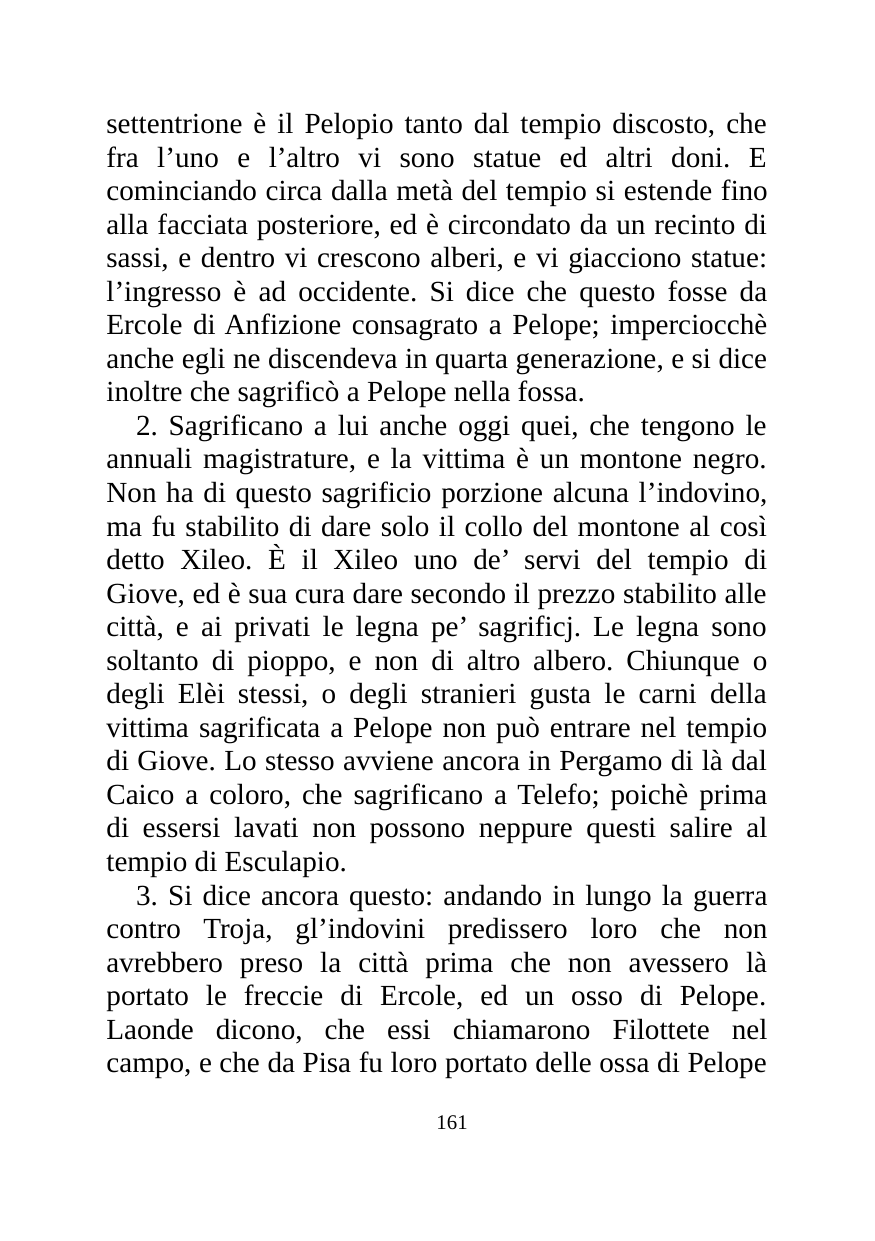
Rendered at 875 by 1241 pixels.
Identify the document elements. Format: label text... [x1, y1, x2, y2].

text 3. Si dice ancora questo: andando in lungo la guerra contro Troja, gl’indovini predissero loro che non avrebbero preso la città prima che non avessero là portato le freccie di Ercole, ed un osso di Pelope. Laonde dicono, che essi chiamarono Filottete nel campo, e che da Pisa fu loro portato delle ossa di Pelope [106, 878, 768, 1079]
text 2. Sagrificano a lui anche oggi quei, che tengono le annuali magistrature, e la vittima è un montone negro. Non ha di questo sagrificio porzione alcuna l’indovino, ma fu stabilito di dare solo il collo del montone al così detto Xileo. È il Xileo uno de’ servi del tempio di Giove, ed è sua cura dare secondo il prezzo stabilito alle città, e ai privati le legna pe’ sagrificj. Le legna sono soltanto di pioppo, e non di altro albero. Chiunque o degli Elèi stessi, o degli stranieri gusta le carni della vittima sagrificata a Pelope non può entrare nel tempio di Giove. Lo stesso avviene ancora in Pergamo di là dal Caico a coloro, che sagrificano a Telefo; poichè prima di essersi lavati non possono neppure questi salire al tempio di Esculapio. [106, 408, 768, 878]
text settentrione è il Pelopio tanto dal tempio discosto, che fra l’uno e l’altro vi sono statue ed altri doni. E cominciando circa dalla metà del tempio si estende fino alla facciata posteriore, ed è circondato da un recinto di sassi, e dentro vi crescono alberi, e vi giacciono statue: l’ingresso è ad occidente. Si dice che questo fosse da Ercole di Anfizione consagrato a Pelope; imperciocchè anche egli ne discendeva in quarta generazione, e si dice inoltre che sagrificò a Pelope nella fossa. [106, 106, 768, 408]
